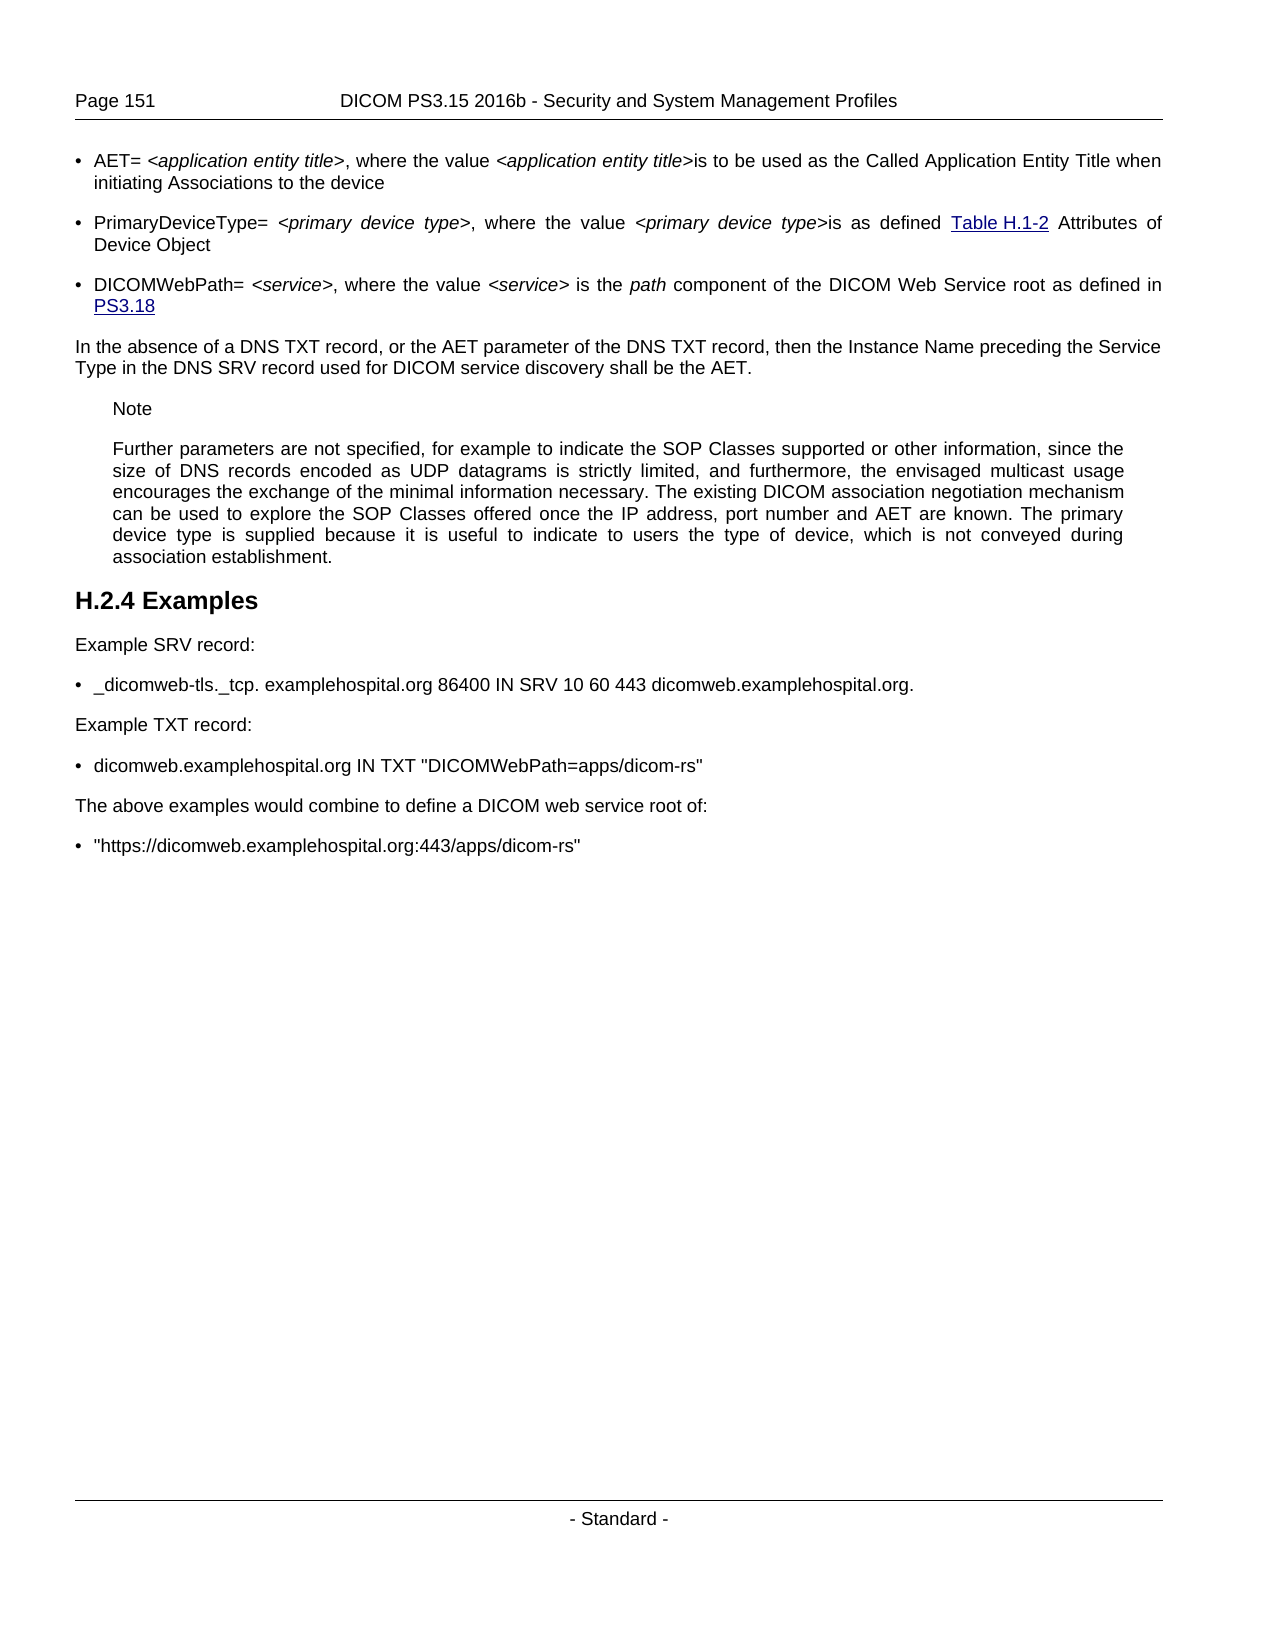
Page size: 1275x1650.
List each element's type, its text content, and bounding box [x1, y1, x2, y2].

text Further parameters are not specified, for example to indicate the SOP Classes supported or other information, since the size of DNS records encoded as UDP datagrams is strictly limited, and furthermore, the envisaged multicast usage encourages the exchange of the minimal information necessary. The existing DICOM association negotiation mechanism can be used to explore the SOP Classes offered once the IP address, port number and AET are known. The primary device type is supplied because it is useful to indicate to users the type of device, which is not conveyed during association establishment. [112, 438, 1125, 567]
text Example SRV record: [75, 633, 1162, 655]
list "https://dicomweb.examplehospital.org:443/apps/dicom-rs" [75, 835, 1162, 857]
list PrimaryDeviceType= <primary device type>, where the value <primary device type>is as defined Table H.1-2 Attributes of Device Object [75, 212, 1162, 255]
list _dicomweb-tls._tcp. examplehospital.org 86400 IN SRV 10 60 443 dicomweb.examplehospital.org. [75, 674, 1162, 695]
text H.2.4 Examples [75, 586, 1162, 615]
text Example TXT record: [75, 714, 1162, 736]
text Note [112, 397, 1125, 419]
list AET= <application entity title>, where the value <application entity title>is to be used as the Called Application Entity Title when initiating Associations to the device [75, 150, 1162, 193]
list DICOMWebPath= <service>, where the value <service> is the path component of the DICOM Web Service root as defined in PS3.18 [75, 274, 1162, 317]
text In the absence of a DNS TXT record, or the AET parameter of the DNS TXT record, then the Instance Name preceding the Service Type in the DNS SRV record used for DICOM service discovery shall be the AET. [75, 336, 1162, 379]
text The above examples would combine to define a DICOM web service root of: [75, 795, 1162, 816]
list dicomweb.examplehospital.org IN TXT "DICOMWebPath=apps/dicom-rs" [75, 754, 1162, 776]
